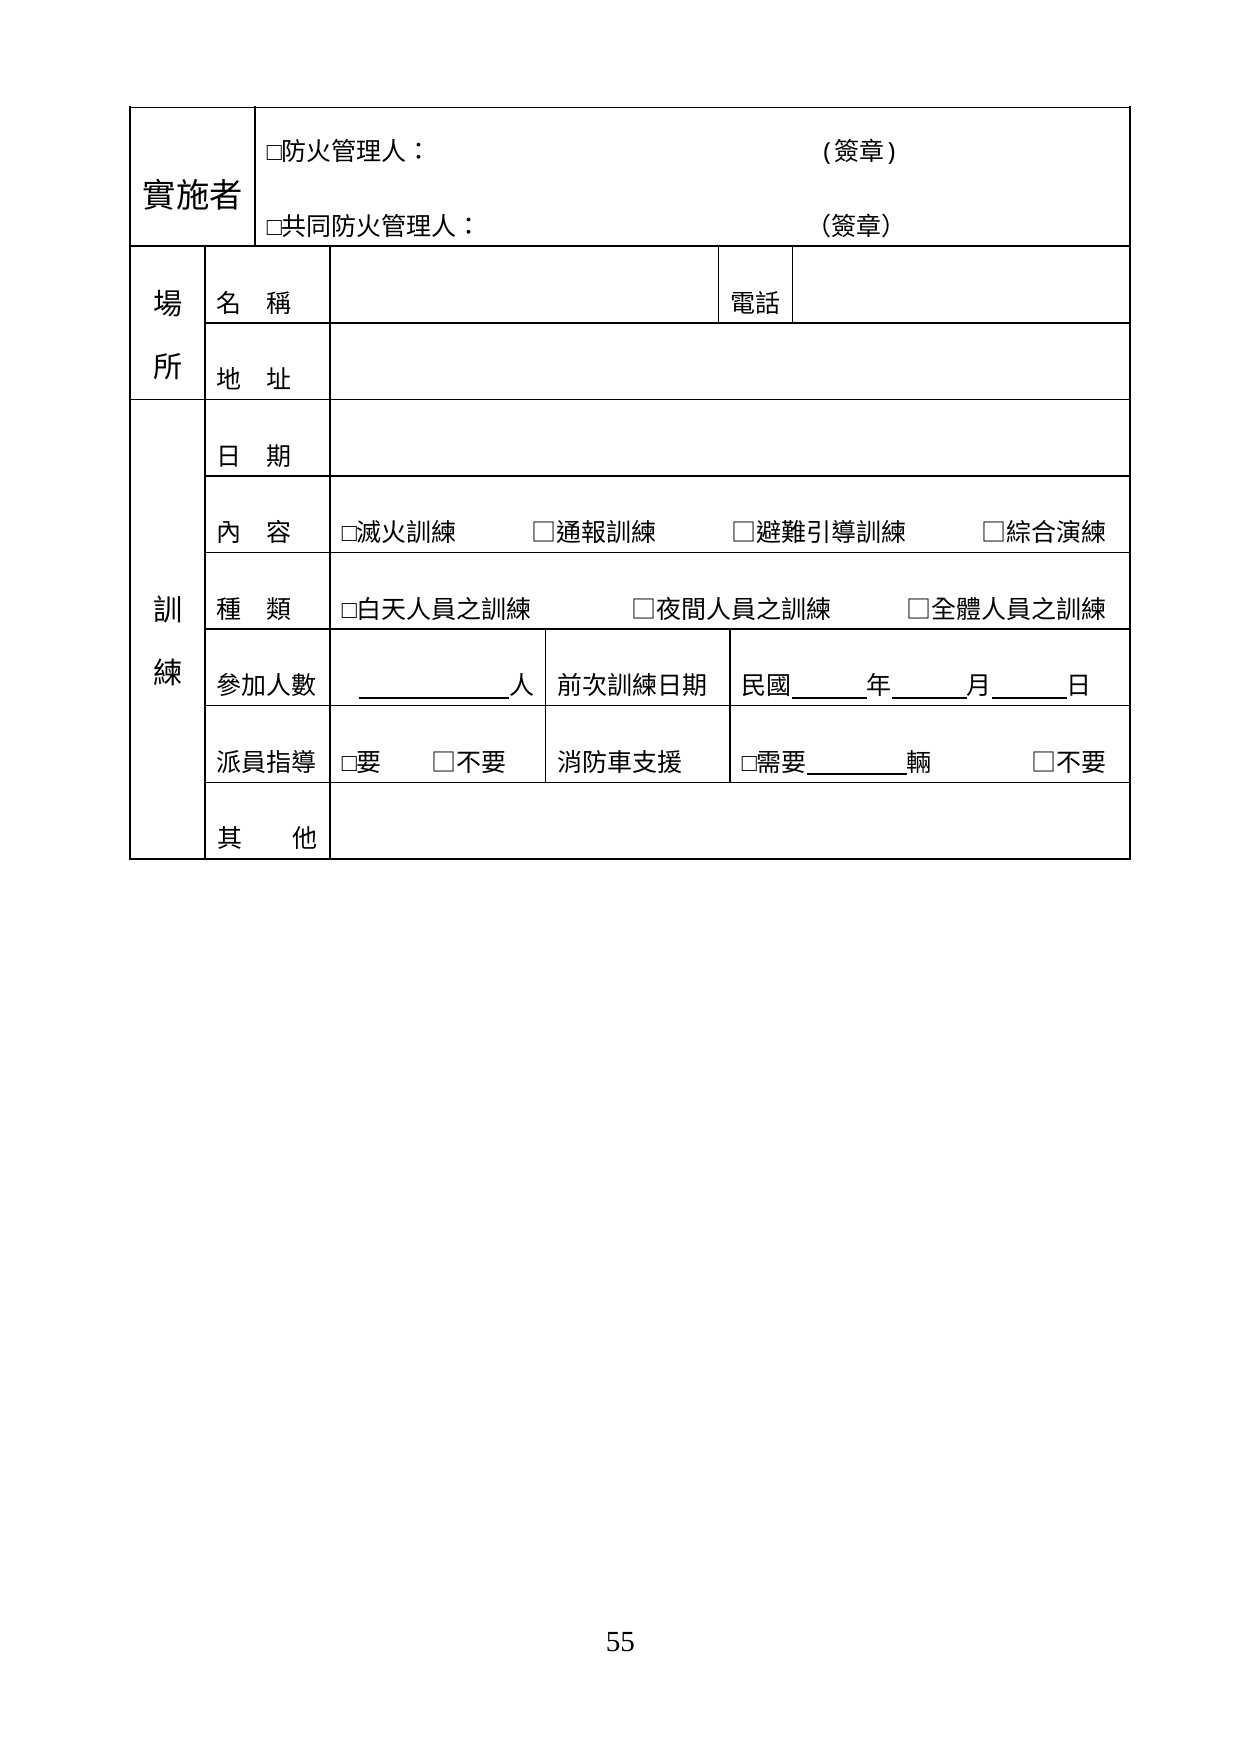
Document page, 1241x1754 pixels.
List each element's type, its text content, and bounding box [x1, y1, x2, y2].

table_cell [793, 247, 1129, 322]
table_cell 民國 年 月 日 [731, 630, 1129, 705]
table_cell 地 址 [206, 324, 329, 398]
table_cell [331, 324, 1129, 398]
table_cell [331, 783, 1129, 858]
table_cell 場 所 [131, 247, 204, 398]
table_cell 前次訓練日期 [546, 630, 729, 705]
table_cell □白天人員之訓練 □夜間人員之訓練 □全體人員之訓練 [331, 553, 1129, 628]
table_cell 其 他 [206, 783, 329, 858]
table_cell 內 容 [206, 477, 329, 552]
table_cell 人 [331, 630, 545, 705]
table_cell 參加人數 [206, 630, 329, 705]
table_cell 消防車支援 [546, 706, 729, 781]
table_cell □滅火訓練 □通報訓練 □避難引導訓練 □綜合演練 [331, 477, 1129, 552]
table_cell [331, 247, 718, 322]
table_cell 派員指導 [206, 706, 329, 781]
table_cell 種 類 [206, 553, 329, 628]
table_cell □要 □不要 [331, 706, 545, 781]
table_cell 實施者 [131, 108, 254, 245]
table_cell 名 稱 [206, 247, 329, 322]
table_cell □需要 輛 □不要 [731, 706, 1129, 781]
table_cell 日 期 [206, 400, 329, 475]
table_cell □防火管理人： (簽章) □共同防火管理人： （簽章） [256, 108, 1129, 245]
table_cell 訓 練 [131, 400, 204, 858]
table_cell 電話 [719, 247, 792, 322]
table_cell [331, 400, 1129, 475]
